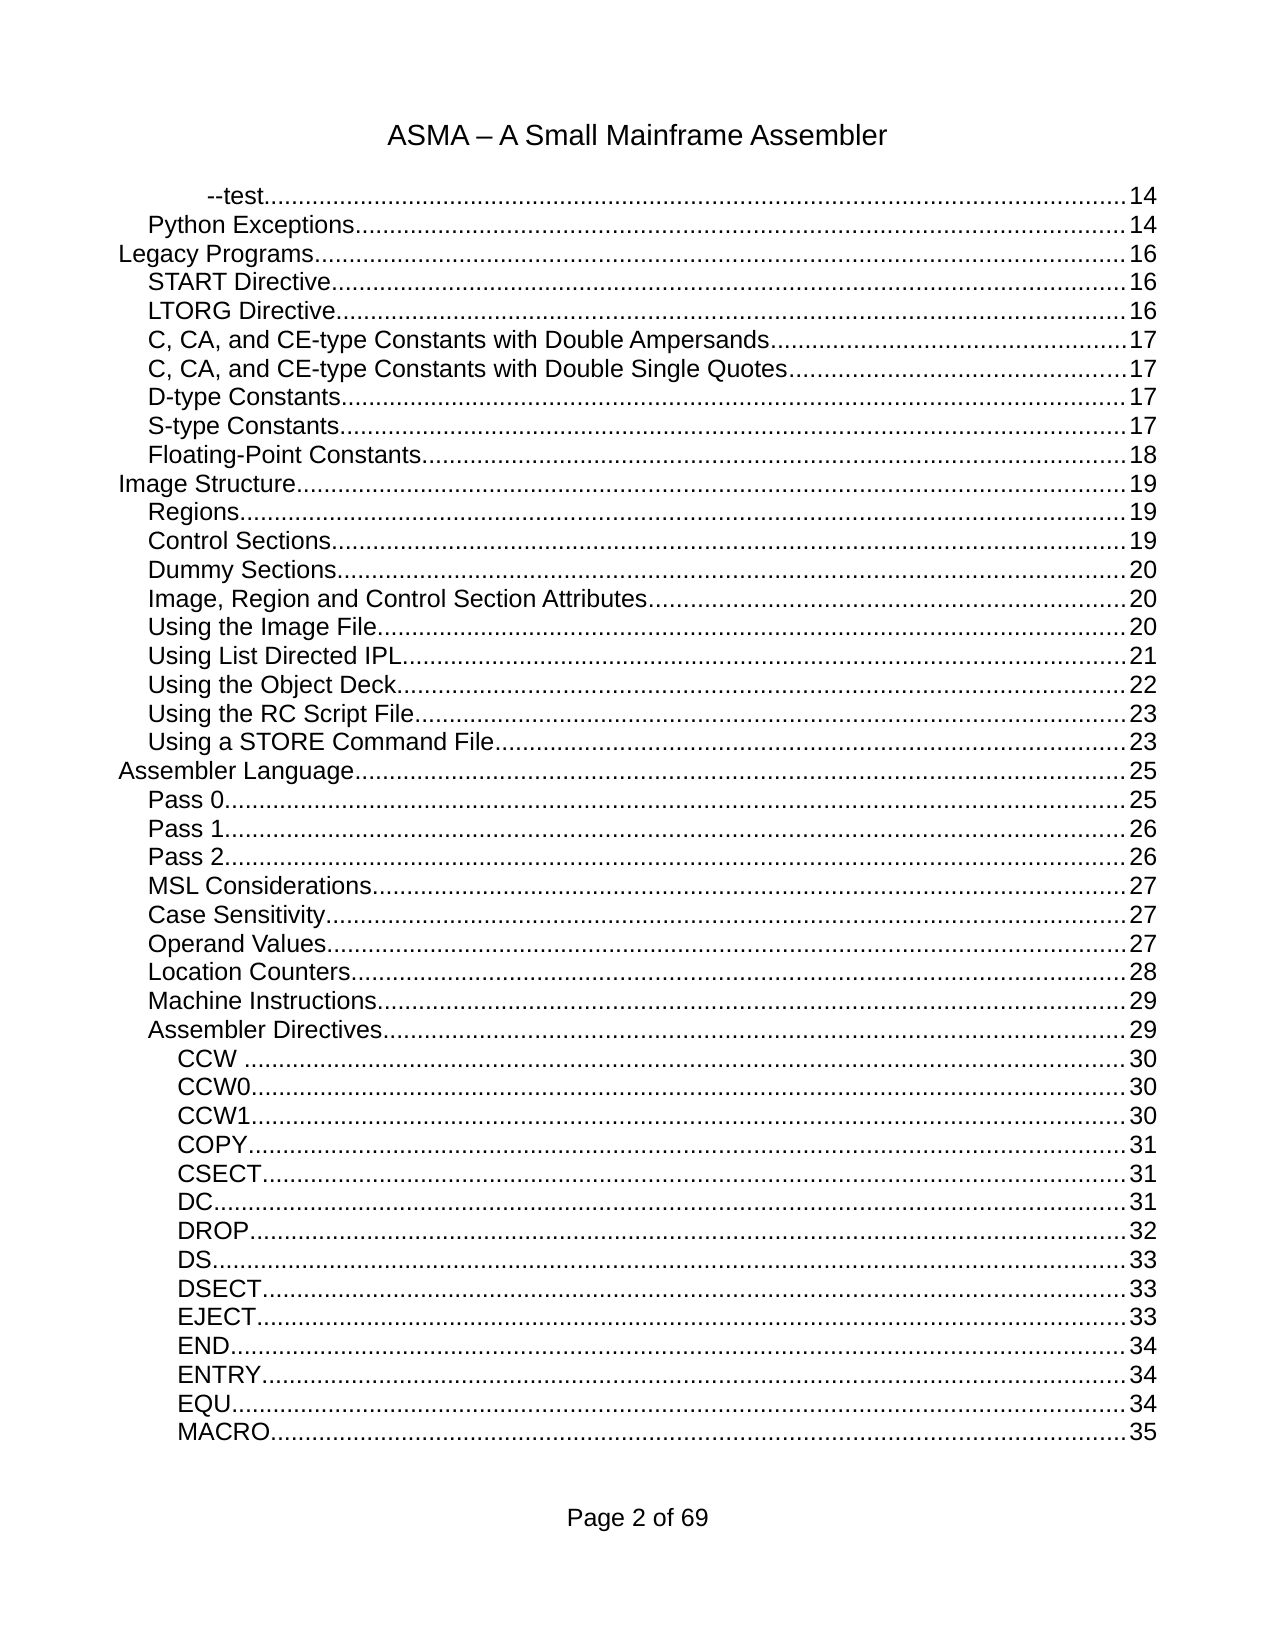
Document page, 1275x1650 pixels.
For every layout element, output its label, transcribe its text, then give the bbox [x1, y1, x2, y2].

text Using List Directed IPL 21 [148, 641, 1157, 670]
text Regions 19 [148, 497, 1157, 526]
text Using the Object Deck 22 [148, 670, 1157, 699]
text EJECT 33 [177, 1302, 1157, 1331]
text Pass 0 25 [148, 785, 1157, 814]
text Using the Image File 20 [148, 612, 1157, 641]
text Image, Region and Control Section Attributes 20 [148, 584, 1157, 612]
text Floating-Point Constants 18 [148, 440, 1157, 469]
text CCW 30 [177, 1044, 1157, 1072]
text DS 33 [177, 1245, 1157, 1274]
text Using a STORE Command File 23 [148, 727, 1157, 756]
text Operand Values 27 [148, 929, 1157, 957]
text Assembler Directives 29 [148, 1015, 1157, 1044]
text MACRO 35 [177, 1417, 1157, 1446]
text C, CA, and CE-type Constants with Double Ampersands 17 [148, 325, 1157, 354]
text EQU 34 [177, 1389, 1157, 1417]
text C, CA, and CE-type Constants with Double Single Quotes 17 [148, 354, 1157, 382]
text --test 14 [207, 181, 1157, 210]
text Dummy Sections 20 [148, 555, 1157, 584]
text DROP 32 [177, 1216, 1157, 1245]
text START Directive 16 [148, 267, 1157, 296]
text MSL Considerations 27 [148, 871, 1157, 900]
text COPY 31 [177, 1130, 1157, 1159]
text DC 31 [177, 1187, 1157, 1216]
text ENTRY 34 [177, 1360, 1157, 1389]
text Pass 1 26 [148, 814, 1157, 842]
text Image Structure 19 [118, 469, 1157, 497]
text CSECT 31 [177, 1159, 1157, 1187]
text Pass 2 26 [148, 842, 1157, 871]
text S-type Constants 17 [148, 411, 1157, 440]
text D-type Constants 17 [148, 382, 1157, 411]
text Case Sensitivity 27 [148, 900, 1157, 929]
text LTORG Directive 16 [148, 296, 1157, 325]
text CCW0 30 [177, 1072, 1157, 1101]
text Location Counters 28 [148, 957, 1157, 986]
text Assembler Language 25 [118, 756, 1157, 785]
text Machine Instructions 29 [148, 986, 1157, 1015]
text CCW1 30 [177, 1101, 1157, 1130]
text Legacy Programs 16 [118, 239, 1157, 267]
text DSECT 33 [177, 1274, 1157, 1302]
text END 34 [177, 1331, 1157, 1360]
text Python Exceptions 14 [148, 210, 1157, 239]
text Using the RC Script File 23 [148, 699, 1157, 727]
text Control Sections 19 [148, 526, 1157, 555]
